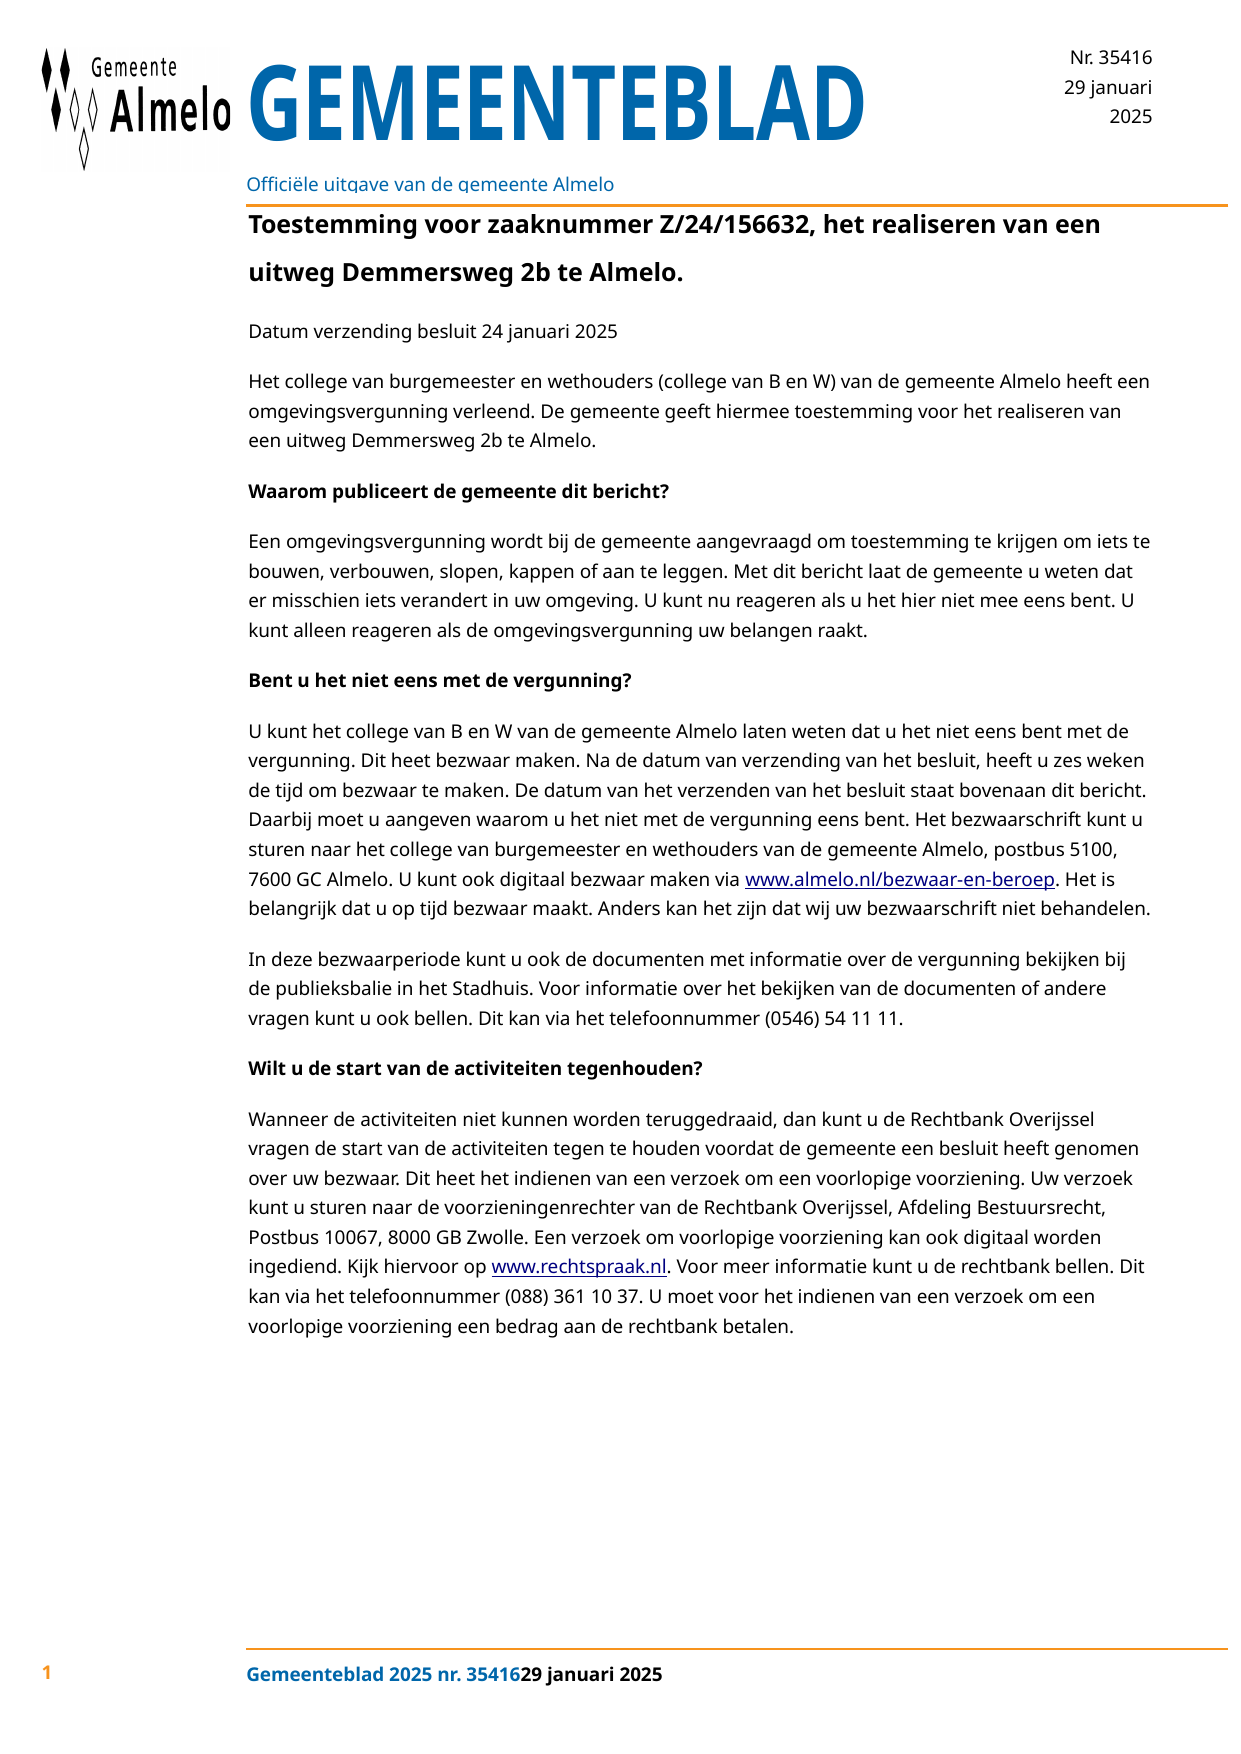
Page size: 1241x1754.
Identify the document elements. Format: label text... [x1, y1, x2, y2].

text U kunt het college van B en W van de gemeente Almelo laten weten dat u het niet eens bent met de vergunning. Dit heet bezwaar maken. Na de datum van verzending van het besluit, heeft u zes weken de tijd om bezwaar te maken. De datum van het verzenden van het besluit staat bovenaan dit bericht. Daarbij moet u aangeven waarom u het niet met de vergunning eens bent. Het bezwaarschrift kunt u sturen naar het college van burgemeester en wethouders van de gemeente Almelo, postbus 5100, 7600 GC Almelo. U kunt ook digitaal bezwaar maken via www.almelo.nl/bezwaar-en-beroep. Het is belangrijk dat u op tijd bezwaar maakt. Anders kan het zijn dat wij uw bezwaarschrift niet behandelen. [248, 718, 1152, 921]
text Waarom publiceert de gemeente dit bericht? [248, 478, 1152, 504]
text In deze bezwaarperiode kunt u ook de documenten met informatie over de vergunning bekijken bij de publieksbalie in het Stadhuis. Voor informatie over het bekijken van de documenten of andere vragen kunt u ook bellen. Dit kan via het telefoonnummer (0546) 54 11 11. [248, 946, 1152, 1031]
text Het college van burgemeester en wethouders (college van B en W) van de gemeente Almelo heeft een omgevingsvergunning verleend. De gemeente geeft hiermee toestemming voor het realiseren van een uitweg Demmersweg 2b te Almelo. [248, 368, 1152, 453]
text Datum verzending besluit 24 januari 2025 [248, 318, 1152, 344]
text Een omgevingsvergunning wordt bij de gemeente aangevraagd om toestemming te krijgen om iets te bouwen, verbouwen, slopen, kappen of aan te leggen. Met dit bericht laat de gemeente u weten dat er misschien iets verandert in uw omgeving. U kunt nu reageren als u het hier niet mee eens bent. U kunt alleen reageren als de omgevingsvergunning uw belangen raakt. [248, 528, 1152, 643]
text Bent u het niet eens met de vergunning? [248, 667, 1152, 693]
text Toestemming voor zaaknummer Z/24/156632, het realiseren van een uitweg Demmersweg 2b te Almelo. [248, 207, 1152, 288]
text Wilt u de start van de activiteiten tegenhouden? [248, 1055, 1152, 1081]
picture [41, 47, 231, 172]
text Wanneer de activiteiten niet kunnen worden teruggedraaid, dan kunt u de Rechtbank Overijssel vragen de start van de activiteiten tegen te houden voordat de gemeente een besluit heeft genomen over uw bezwaar. Dit heet het indienen van een verzoek om een voorlopige voorziening. Uw verzoek kunt u sturen naar de voorzieningenrechter van de Rechtbank Overijssel, Afdeling Bestuursrecht, Postbus 10067, 8000 GB Zwolle. Een verzoek om voorlopige voorziening kan ook digitaal worden ingediend. Kijk hiervoor op www.rechtspraak.nl. Voor meer informatie kunt u de rechtbank bellen. Dit kan via het telefoonnummer (088) 361 10 37. U moet voor het indienen van een verzoek om een voorlopige voorziening een bedrag aan de rechtbank betalen. [248, 1106, 1152, 1339]
